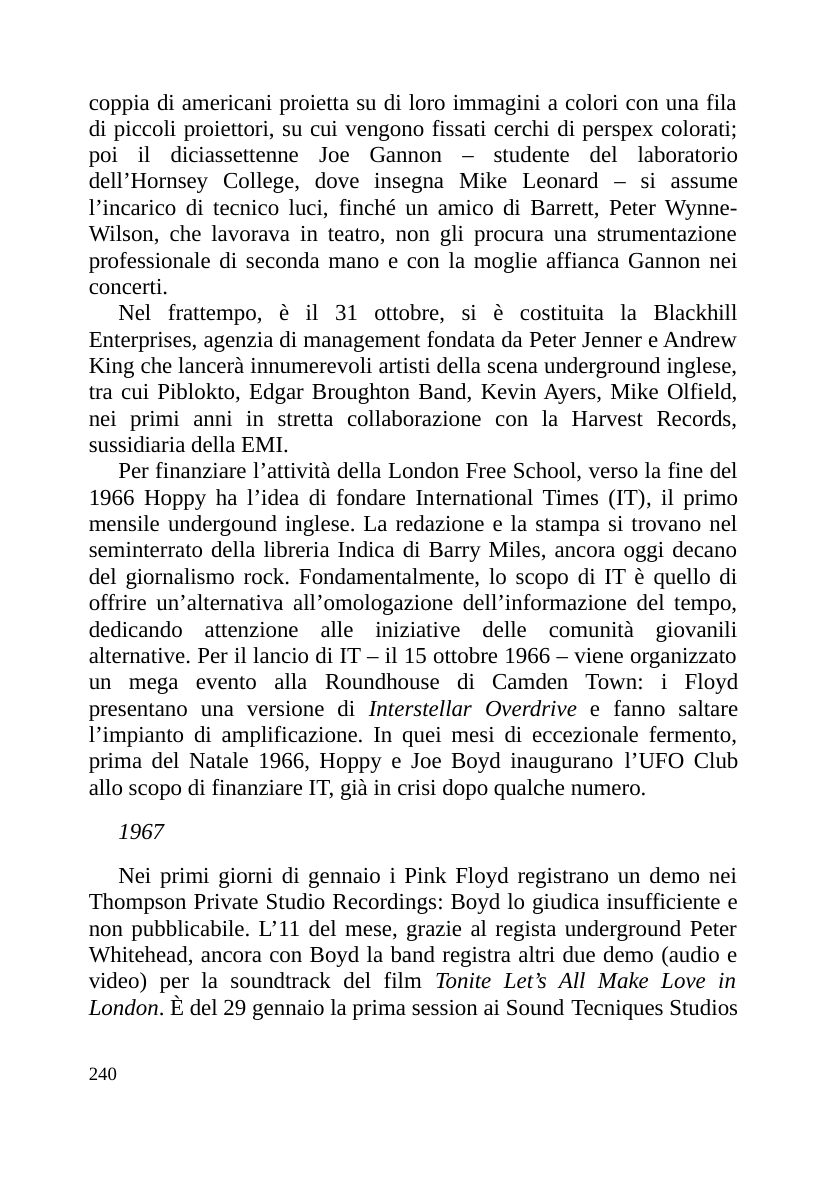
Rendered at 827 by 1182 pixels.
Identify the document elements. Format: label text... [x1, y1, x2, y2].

text Nel frattempo, è il 31 ottobre, si è costituita la Blackhill Enterprises, agenzia di management fondata da Peter Jenner e Andrew King che lancerà innumerevoli artisti della scena underground inglese, tra cui Piblokto, Edgar Broughton Band, Kevin Ayers, Mike Olfield, nei primi anni in stretta collaborazione con la Harvest Records, sussidiaria della EMI. [88, 299, 738, 457]
text Per finanziare l’attività della London Free School, verso la fine del 1966 Hoppy ha l’idea di fondare International Times (IT), il primo mensile undergound inglese. La redazione e la stampa si trovano nel seminterrato della libreria Indica di Barry Miles, ancora oggi decano del giornalismo rock. Fondamentalmente, lo scopo di IT è quello di offrire un’alternativa all’omologazione dell’informazione del tempo, dedicando attenzione alle iniziative delle comunità giovanili alternative. Per il lancio di IT – il 15 ottobre 1966 – viene organizzato un mega evento alla Roundhouse di Camden Town: i Floyd presentano una versione di Interstellar Overdrive e fanno saltare l’impianto di amplificazione. In quei mesi di eccezionale fermento, prima del Natale 1966, Hoppy e Joe Boyd inaugurano l’UFO Club allo scopo di finanziare IT, già in crisi dopo qualche numero. [88, 457, 738, 800]
text 1967 [88, 818, 738, 844]
text coppia di americani proietta su di loro immagini a colori con una fila di piccoli proiettori, su cui vengono fissati cerchi di perspex colorati; poi il diciassettenne Joe Gannon ‒ studente del laboratorio dell’Hornsey College, dove insegna Mike Leonard ‒ si assume l’incarico di tecnico luci, finché un amico di Barrett, Peter Wynne-Wilson, che lavorava in teatro, non gli procura una strumentazione professionale di seconda mano e con la moglie affianca Gannon nei concerti. [88, 88, 738, 299]
text Nei primi giorni di gennaio i Pink Floyd registrano un demo nei Thompson Private Studio Recordings: Boyd lo giudica insufficiente e non pubblicabile. L’11 del mese, grazie al regista underground Peter Whitehead, ancora con Boyd la band registra altri due demo (audio e video) per la soundtrack del film Tonite Let’s All Make Love in London. è del 29 gennaio la prima session ai Sound Tecniques Studios [88, 862, 738, 1020]
